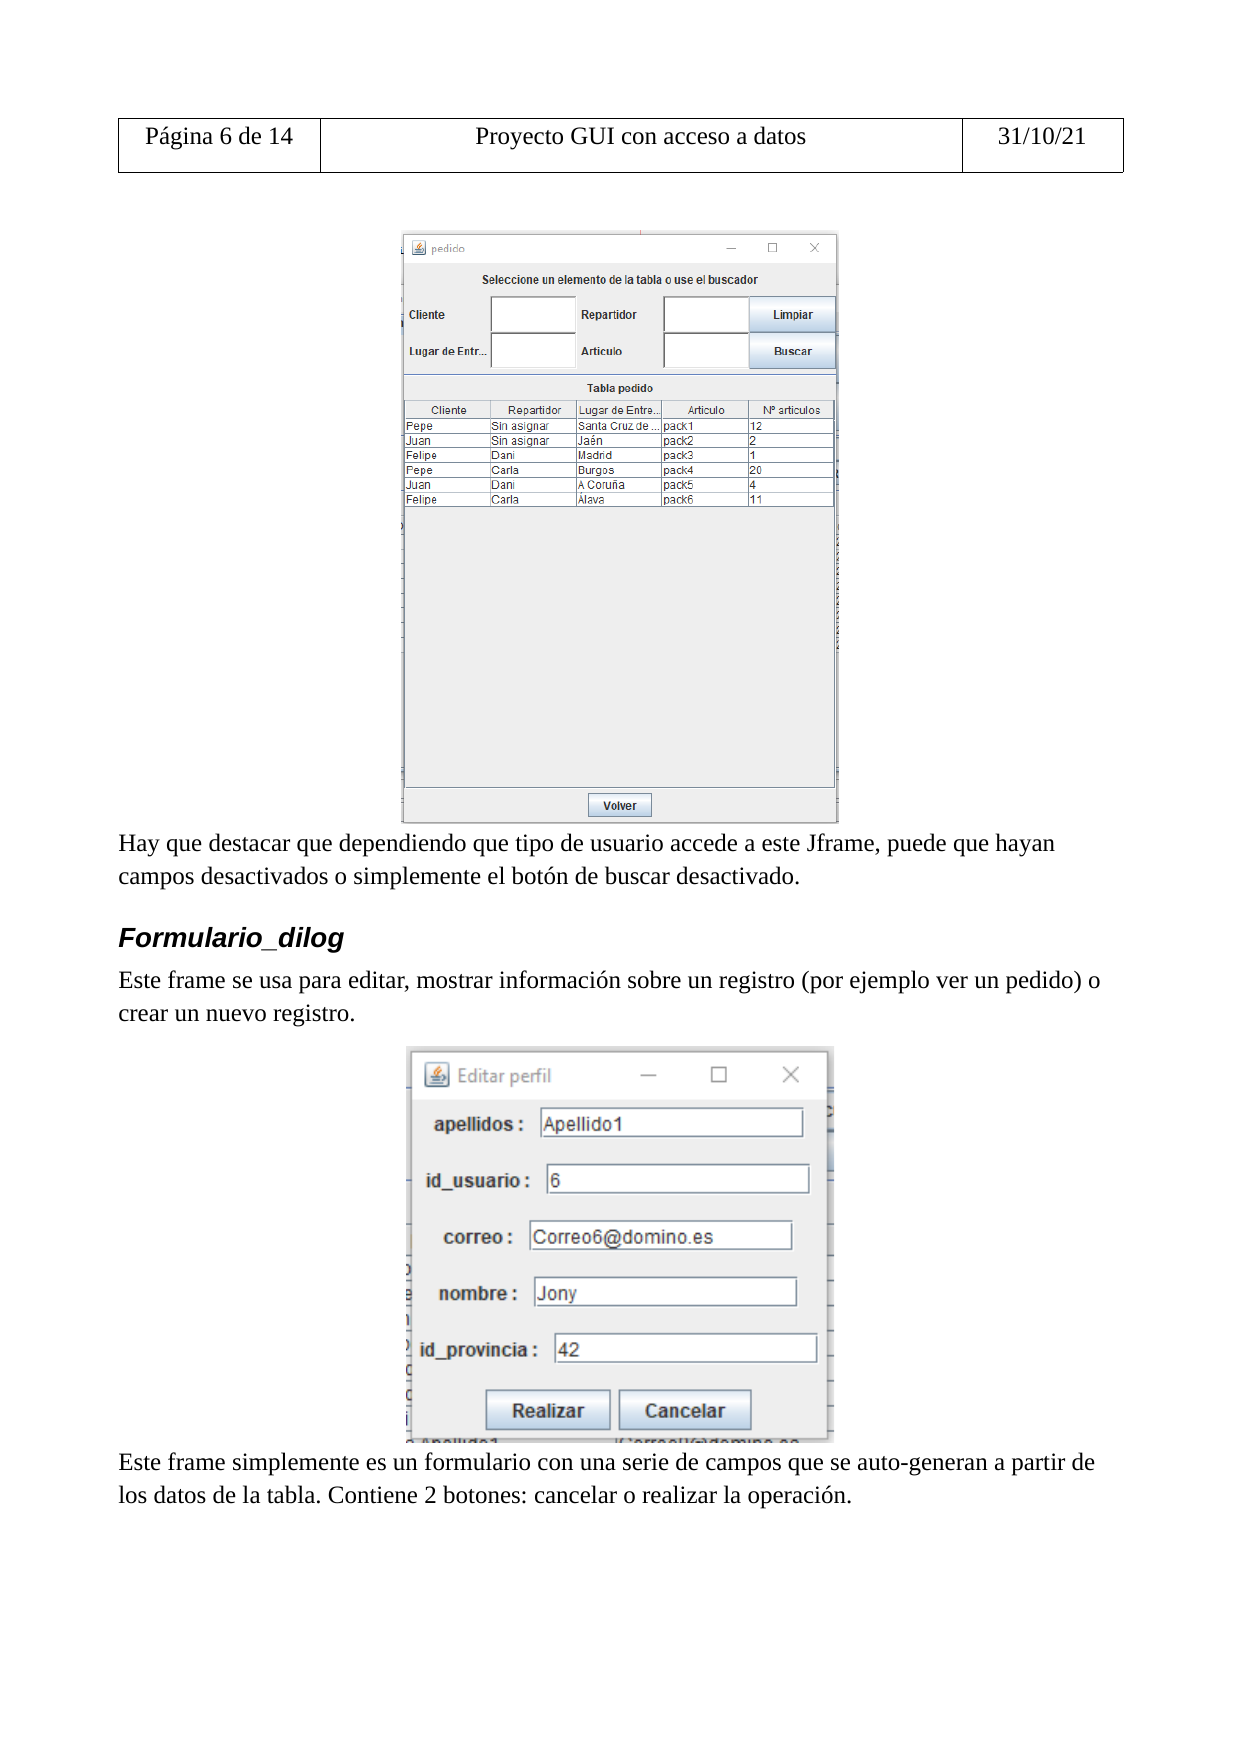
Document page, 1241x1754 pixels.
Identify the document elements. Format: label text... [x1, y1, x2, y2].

subtitle Formulario_dilog [118, 921, 1122, 953]
picture [401, 230, 839, 824]
text Hay que destacar que dependiendo que tipo de usuario accede a este Jframe, puede que hayan campos desactivados o simplemente el botón de buscar desactivado. [118, 824, 1122, 890]
picture [406, 1046, 835, 1443]
text Este frame simplemente es un formulario con una serie de campos que se auto-generan a partir de los datos de la tabla. Contiene 2 botones: cancelar o realizar la operación. [118, 1443, 1122, 1509]
text Este frame se usa para editar, mostrar información sobre un registro (por ejemplo ver un pedido) o crear un nuevo registro. [118, 965, 1122, 1027]
